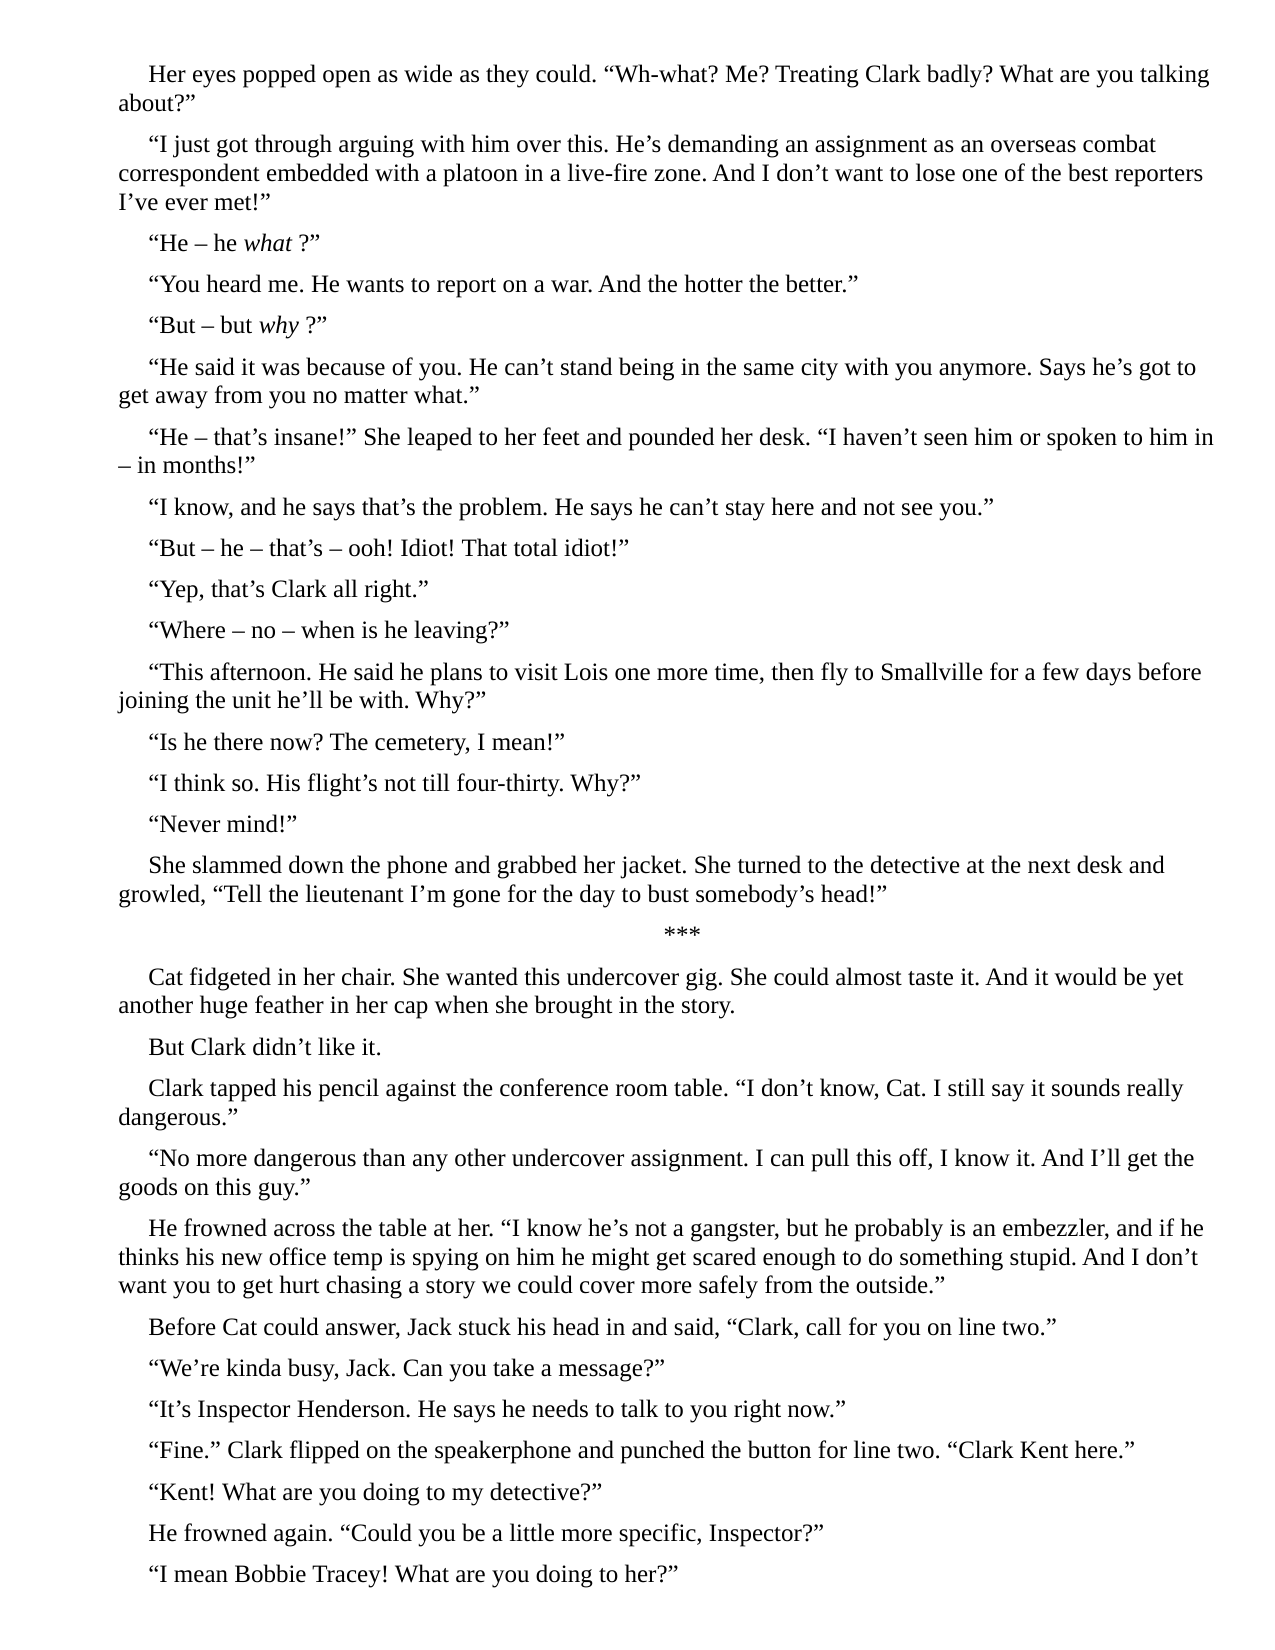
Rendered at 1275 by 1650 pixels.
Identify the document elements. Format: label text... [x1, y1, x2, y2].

text “No more dangerous than any other undercover assignment. I can pull this off, I know it. And I’ll get the goods on this guy.” [118, 1143, 1216, 1200]
text “He said it was because of you. He can’t stand being in the same city with you anymore. Says he’s got to get away from you no matter what.” [118, 352, 1216, 409]
text “I just got through arguing with him over this. He’s demanding an assignment as an overseas combat correspondent embedded with a platoon in a live-fire zone. And I don’t want to lose one of the best reporters I’ve ever met!” [118, 129, 1216, 215]
text “I know, and he says that’s the problem. He says he can’t stay here and not see you.” [118, 492, 1216, 520]
text Before Cat could answer, Jack stuck his head in and said, “Clark, call for you on line two.” [118, 1312, 1216, 1340]
text “Where – no – when is he leaving?” [118, 615, 1216, 644]
text “Never mind!” [118, 809, 1216, 838]
text Her eyes popped open as wide as they could. “Wh-what? Me? Treating Clark badly? What are you talking about?” [118, 59, 1216, 117]
text “But – he – that’s – ooh! Idiot! That total idiot!” [118, 533, 1216, 562]
text *** [118, 920, 1216, 949]
text “Is he there now? The cemetery, I mean!” [118, 727, 1216, 755]
text He frowned again. “Could you be a little more specific, Inspector?” [118, 1518, 1216, 1547]
text “He – that’s insane!” She leaped to her feet and pounded her desk. “I haven’t seen him or spoken to him in – in months!” [118, 422, 1216, 479]
text “I think so. His flight’s not till four-thirty. Why?” [118, 768, 1216, 797]
text He frowned across the table at her. “I know he’s not a gangster, but he probably is an embezzler, and if he thinks his new office temp is spying on him he might get scared enough to do something stupid. And I don’t want you to get hurt chasing a story we could cover more safely from the outside.” [118, 1213, 1216, 1299]
text She slammed down the phone and grabbed her jacket. She turned to the detective at the next desk and growled, “Tell the lieutenant I’m gone for the day to bust somebody’s head!” [118, 850, 1216, 908]
text “But – but why ?” [118, 310, 1216, 339]
text “He – he what ?” [118, 228, 1216, 257]
text “You heard me. He wants to report on a war. And the hotter the better.” [118, 269, 1216, 298]
text Clark tapped his pencil against the conference room table. “I don’t know, Cat. I still say it sounds really dangerous.” [118, 1073, 1216, 1130]
text “Yep, that’s Clark all right.” [118, 574, 1216, 603]
text But Clark didn’t like it. [118, 1032, 1216, 1060]
text “I mean Bobbie Tracey! What are you doing to her?” [118, 1559, 1216, 1588]
text “Fine.” Clark flipped on the speakerphone and punched the button for line two. “Clark Kent here.” [118, 1435, 1216, 1464]
text “It’s Inspector Henderson. He says he needs to talk to you right now.” [118, 1394, 1216, 1423]
text Cat fidgeted in her chair. She wanted this undercover gig. She could almost taste it. And it would be yet another huge feather in her cap when she brought in the story. [118, 962, 1216, 1019]
text “This afternoon. He said he plans to visit Lois one more time, then fly to Smallville for a few days before joining the unit he’ll be with. Why?” [118, 657, 1216, 714]
text “Kent! What are you doing to my detective?” [118, 1477, 1216, 1505]
text “We’re kinda busy, Jack. Can you take a message?” [118, 1353, 1216, 1382]
